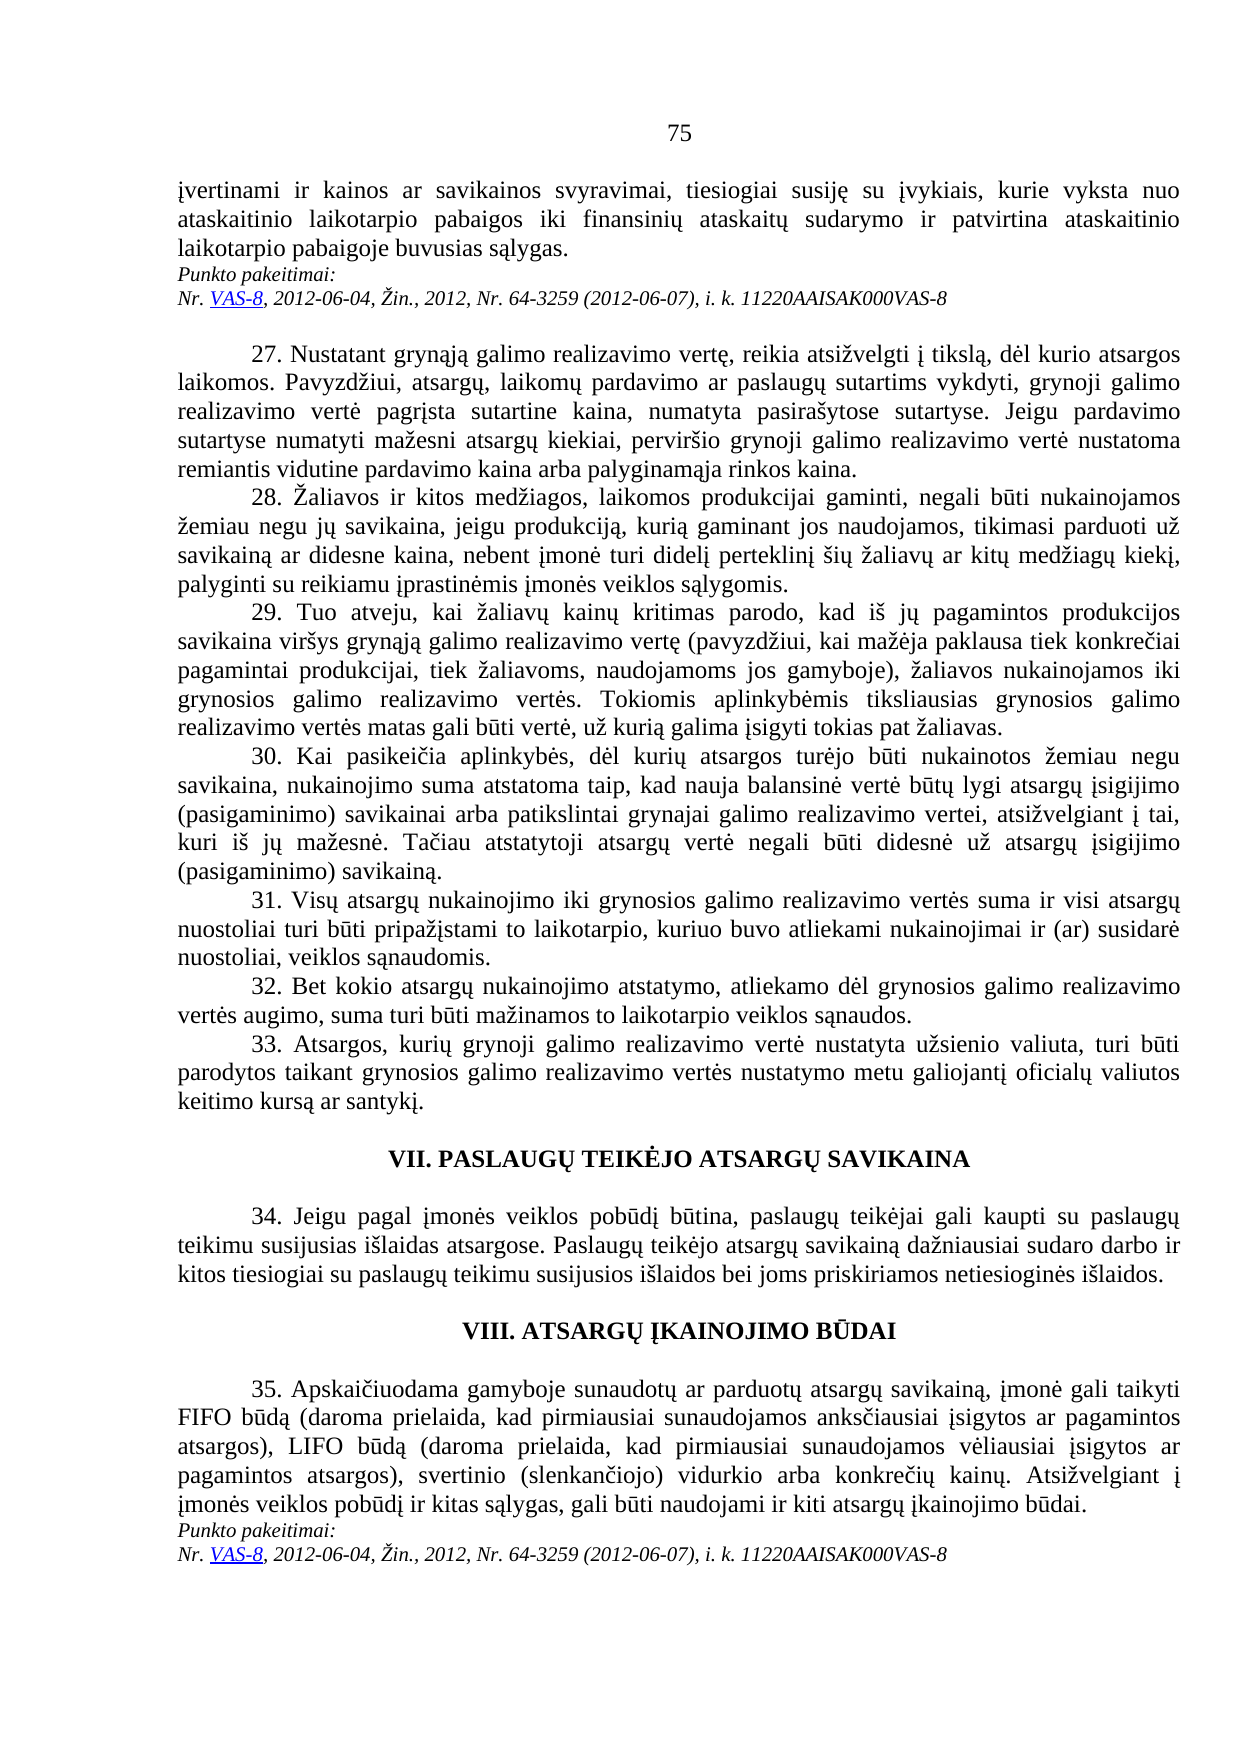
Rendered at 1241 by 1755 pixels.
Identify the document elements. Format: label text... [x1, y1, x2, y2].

text 28. Žaliavos ir kitos medžiagos, laikomos produkcijai gaminti, negali būti nukainojamos žemiau negu jų savikaina, jeigu produkciją, kurią gaminant jos naudojamos, tikimasi parduoti už savikainą ar didesne kaina, nebent įmonė turi didelį perteklinį šių žaliavų ar kitų medžiagų kiekį, palyginti su reikiamu įprastinėmis įmonės veiklos sąlygomis. [177, 482, 1181, 597]
text VIII. ATSARGŲ ĮKAINOJIMO BŪDAI [177, 1316, 1181, 1345]
text 34. Jeigu pagal įmonės veiklos pobūdį būtina, paslaugų teikėjai gali kaupti su paslaugų teikimu susijusias išlaidas atsargose. Paslaugų teikėjo atsargų savikainą dažniausiai sudaro darbo ir kitos tiesiogiai su paslaugų teikimu susijusios išlaidos bei joms priskiriamos netiesioginės išlaidos. [177, 1201, 1181, 1287]
text 27. Nustatant grynąją galimo realizavimo vertę, reikia atsižvelgti į tikslą, dėl kurio atsargos laikomos. Pavyzdžiui, atsargų, laikomų pardavimo ar paslaugų sutartims vykdyti, grynoji galimo realizavimo vertė pagrįsta sutartine kaina, numatyta pasirašytose sutartyse. Jeigu pardavimo sutartyse numatyti mažesni atsargų kiekiai, perviršio grynoji galimo realizavimo vertė nustatoma remiantis vidutine pardavimo kaina arba palyginamąja rinkos kaina. [177, 339, 1181, 482]
text 35. Apskaičiuodama gamyboje sunaudotų ar parduotų atsargų savikainą, įmonė gali taikyti FIFO būdą (daroma prielaida, kad pirmiausiai sunaudojamos anksčiausiai įsigytos ar pagamintos atsargos), LIFO būdą (daroma prielaida, kad pirmiausiai sunaudojamos vėliausiai įsigytos ar pagamintos atsargos), svertinio (slenkančiojo) vidurkio arba konkrečių kainų. Atsižvelgiant į įmonės veiklos pobūdį ir kitas sąlygas, gali būti naudojami ir kiti atsargų įkainojimo būdai. [177, 1374, 1181, 1517]
text 29. Tuo atveju, kai žaliavų kainų kritimas parodo, kad iš jų pagamintos produkcijos savikaina viršys grynąją galimo realizavimo vertę (pavyzdžiui, kai mažėja paklausa tiek konkrečiai pagamintai produkcijai, tiek žaliavoms, naudojamoms jos gamyboje), žaliavos nukainojamos iki grynosios galimo realizavimo vertės. Tokiomis aplinkybėmis tiksliausias grynosios galimo realizavimo vertės matas gali būti vertė, už kurią galima įsigyti tokias pat žaliavas. [177, 597, 1181, 741]
text 31. Visų atsargų nukainojimo iki grynosios galimo realizavimo vertės suma ir visi atsargų nuostoliai turi būti pripažįstami to laikotarpio, kuriuo buvo atliekami nukainojimai ir (ar) susidarė nuostoliai, veiklos sąnaudomis. [177, 885, 1181, 971]
text Punkto pakeitimai: [177, 262, 1181, 286]
text įvertinami ir kainos ar savikainos svyravimai, tiesiogiai susiję su įvykiais, kurie vyksta nuo ataskaitinio laikotarpio pabaigos iki finansinių ataskaitų sudarymo ir patvirtina ataskaitinio laikotarpio pabaigoje buvusias sąlygas. [177, 176, 1181, 262]
text VII. PASLAUGŲ TEIKĖJO ATSARGŲ SAVIKAINA [177, 1144, 1181, 1172]
text 30. Kai pasikeičia aplinkybės, dėl kurių atsargos turėjo būti nukainotos žemiau negu savikaina, nukainojimo suma atstatoma taip, kad nauja balansinė vertė būtų lygi atsargų įsigijimo (pasigaminimo) savikainai arba patikslintai grynajai galimo realizavimo vertei, atsižvelgiant į tai, kuri iš jų mažesnė. Tačiau atstatytoji atsargų vertė negali būti didesnė už atsargų įsigijimo (pasigaminimo) savikainą. [177, 741, 1181, 885]
text Punkto pakeitimai: [177, 1517, 1181, 1542]
text Nr. VAS-8, 2012-06-04, Žin., 2012, Nr. 64-3259 (2012-06-07), i. k. 11220AAISAK000VAS-8 [177, 286, 1181, 310]
text 32. Bet kokio atsargų nukainojimo atstatymo, atliekamo dėl grynosios galimo realizavimo vertės augimo, suma turi būti mažinamos to laikotarpio veiklos sąnaudos. [177, 971, 1181, 1029]
text Nr. VAS-8, 2012-06-04, Žin., 2012, Nr. 64-3259 (2012-06-07), i. k. 11220AAISAK000VAS-8 [177, 1542, 1181, 1566]
text 33. Atsargos, kurių grynoji galimo realizavimo vertė nustatyta užsienio valiuta, turi būti parodytos taikant grynosios galimo realizavimo vertės nustatymo metu galiojantį oficialų valiutos keitimo kursą ar santykį. [177, 1029, 1181, 1115]
